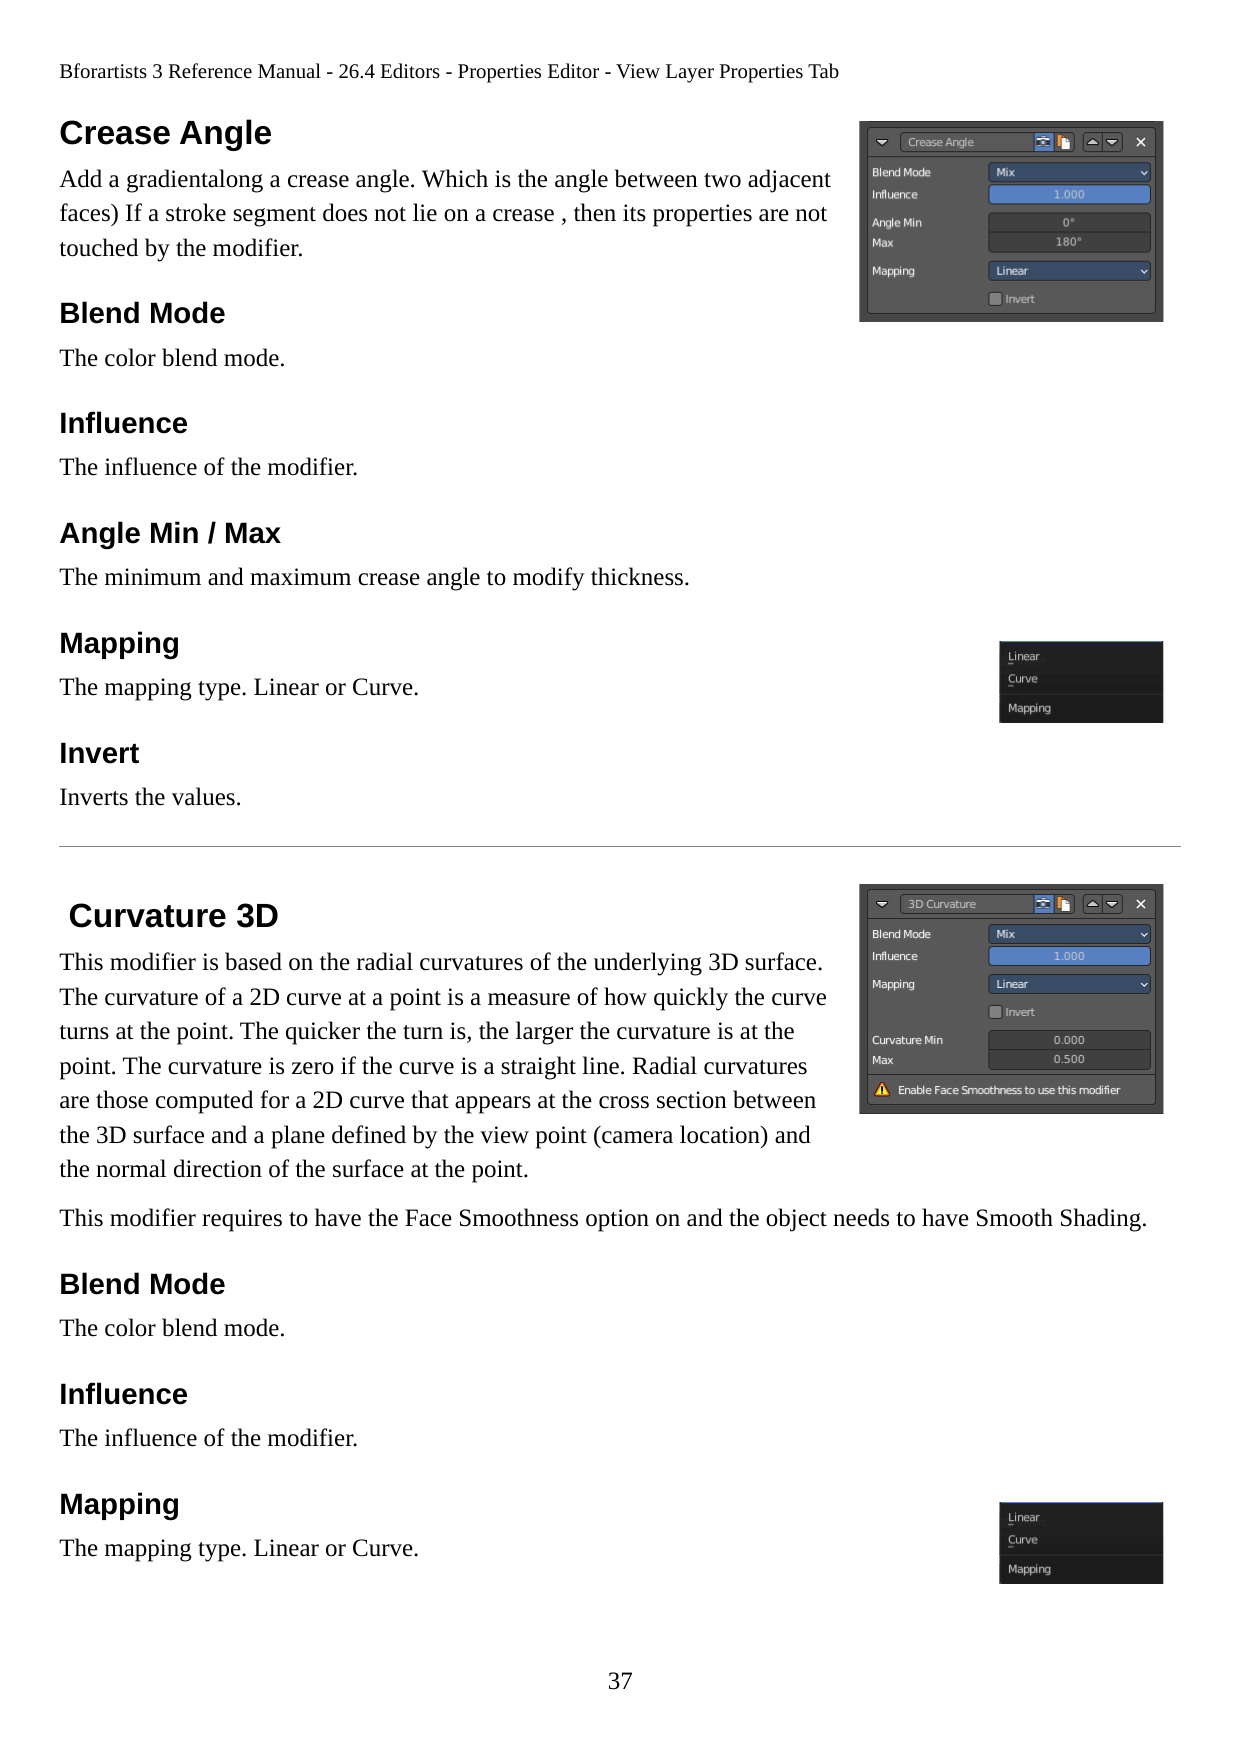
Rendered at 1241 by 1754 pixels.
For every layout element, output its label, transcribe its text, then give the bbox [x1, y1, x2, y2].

subtitle Influence [59, 1377, 1181, 1411]
text This modifier is based on the radial curvatures of the underlying 3D surface. The curvature of a 2D curve at a point is a measure of how quickly the curve turns at the point. The quicker the turn is, the larger the curvature is at the point. The curvature is zero if the curve is a straight line. Radial curvatures are those computed for a 2D curve that appears at the cross section between the 3D surface and a plane defined by the view point (camera location) and the normal direction of the surface at the point. [59, 947, 1181, 1183]
subtitle Crease Angle [59, 113, 1181, 151]
subtitle [1164, 896, 1181, 935]
picture [859, 121, 1164, 322]
picture [999, 641, 1164, 723]
subtitle Blend Mode [59, 1267, 1181, 1301]
subtitle Influence [59, 406, 1181, 440]
picture [999, 1502, 1164, 1584]
text The influence of the modifier. [59, 1423, 1181, 1452]
text The color blend mode. [59, 343, 1181, 371]
subtitle Mapping [59, 1487, 1181, 1521]
text Add a gradientalong a crease angle. Which is the angle between two adjacent faces) If a stroke segment does not lie on a crease , then its properties are not touched by the modifier. [59, 164, 859, 261]
text The mapping type. Linear or Curve. [59, 672, 999, 701]
subtitle Mapping [59, 626, 1181, 660]
subtitle Invert [59, 736, 1181, 770]
subtitle Angle Min / Max [59, 516, 1181, 550]
text The influence of the modifier. [59, 452, 1181, 481]
picture [859, 884, 1164, 1114]
subtitle Blend Mode [59, 296, 1181, 330]
text This modifier requires to have the Face Smoothness option on and the object needs to have Smooth Shading. [59, 1203, 1181, 1232]
text The color blend mode. [59, 1313, 1181, 1342]
text The minimum and maximum crease angle to modify thickness. [59, 562, 1181, 591]
text Inverts the values. [59, 782, 1181, 811]
text The mapping type. Linear or Curve. [59, 1533, 999, 1562]
subtitle Curvature 3D [59, 896, 859, 935]
